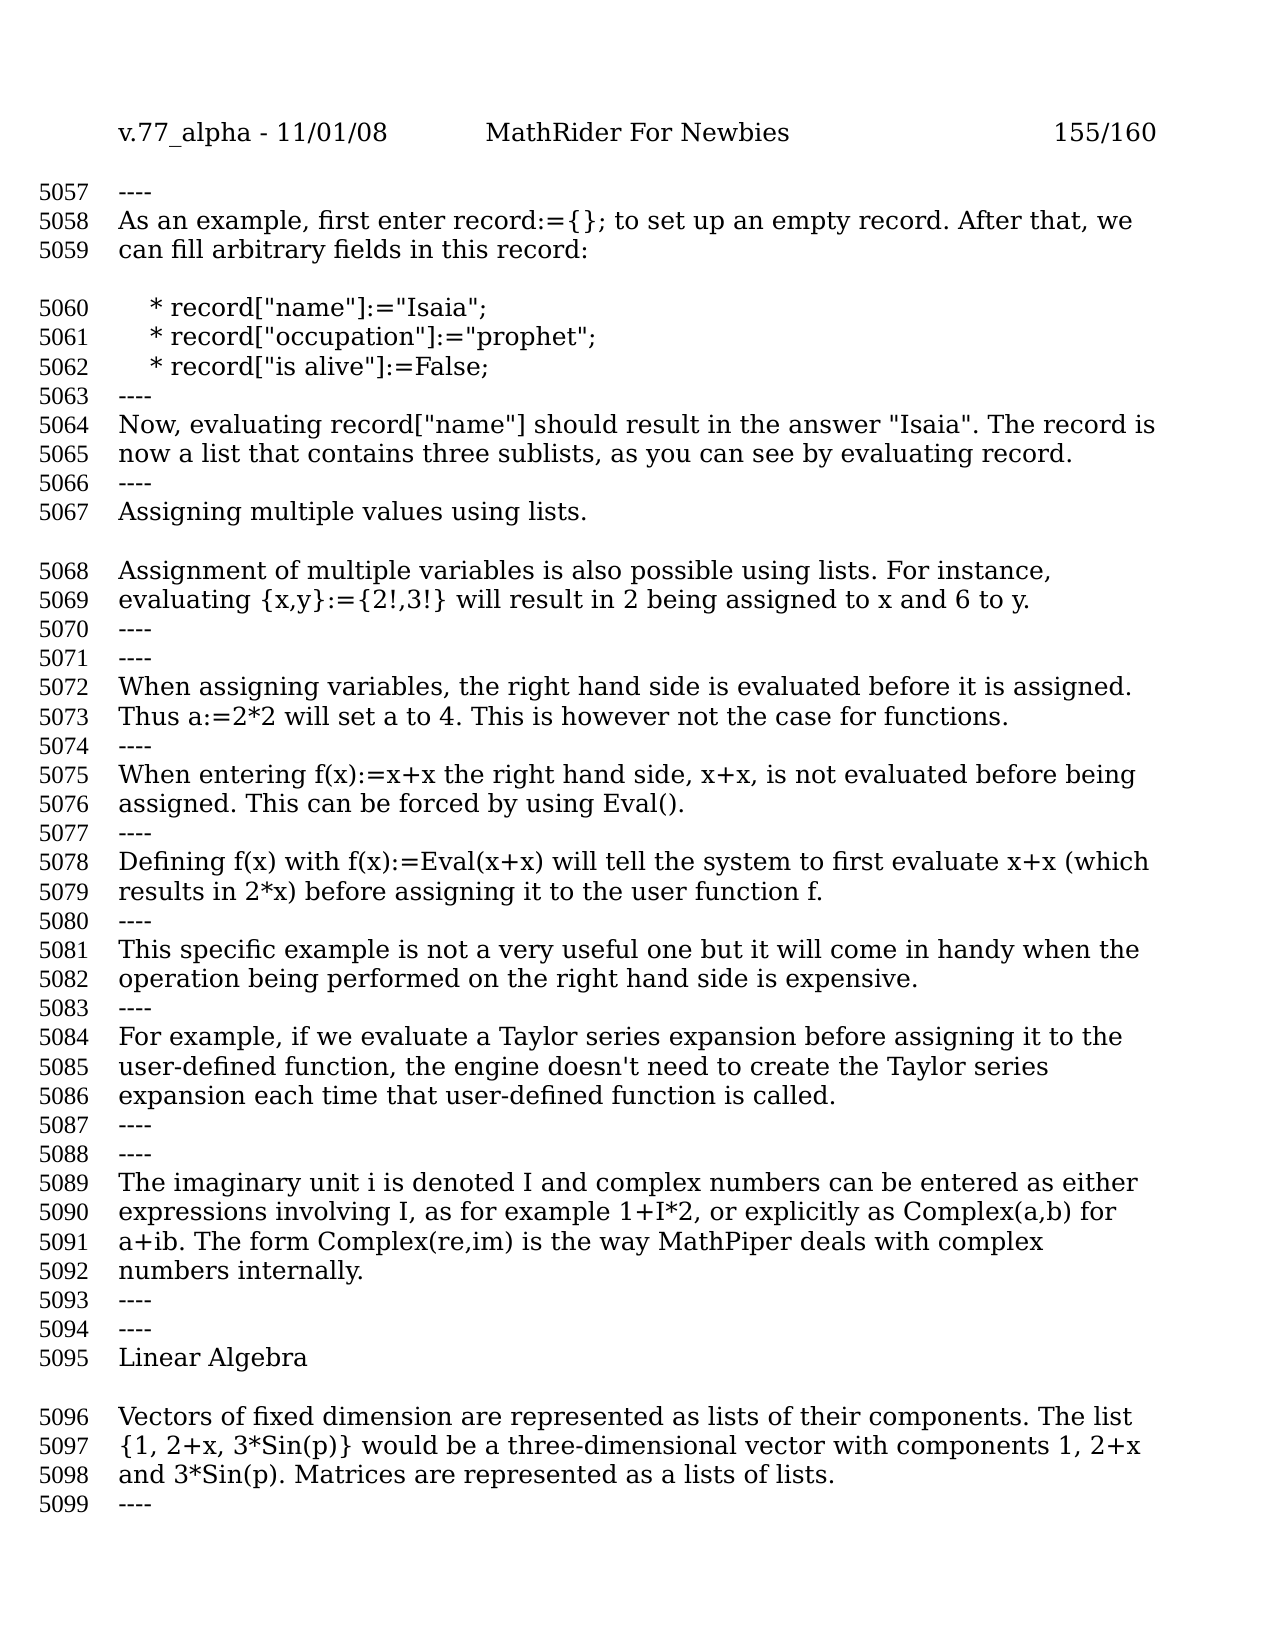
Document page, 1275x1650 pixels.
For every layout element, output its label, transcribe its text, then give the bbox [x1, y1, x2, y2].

text ---- [118, 381, 1157, 410]
text ---- [118, 731, 1157, 760]
text ---- [118, 993, 1157, 1023]
text * record["is alive"]:=False; [118, 352, 1157, 381]
text Now, evaluating record["name"] should result in the answer "Isaia". The record is now a list that contains three sublists, as you can see by evaluating record. [118, 410, 1157, 468]
text ---- [118, 1110, 1157, 1139]
text This specific example is not a very useful one but it will come in handy when the operation being performed on the right hand side is expensive. [118, 935, 1157, 993]
text ---- [118, 643, 1157, 673]
text * record["occupation"]:="prophet"; [118, 323, 1157, 352]
text When entering f(x):=x+x the right hand side, x+x, is not evaluated before being assigned. This can be forced by using Eval(). [118, 760, 1157, 818]
text ---- [118, 1489, 1157, 1518]
text * record["name"]:="Isaia"; [118, 293, 1157, 323]
text For example, if we evaluate a Taylor series expansion before assigning it to the user-defined function, the engine doesn't need to create the Taylor series expansion each time that user-defined function is called. [118, 1023, 1157, 1110]
text The imaginary unit i is denoted I and complex numbers can be entered as either expressions involving I, as for example 1+I*2, or explicitly as Complex(a,b) for a+ib. The form Complex(re,im) is the way MathPiper deals with complex numbers internally. [118, 1168, 1157, 1285]
text Assignment of multiple variables is also possible using lists. For instance, evaluating {x,y}:={2!,3!} will result in 2 being assigned to x and 6 to y. [118, 556, 1157, 614]
text ---- [118, 1139, 1157, 1168]
text When assigning variables, the right hand side is evaluated before it is assigned. Thus a:=2*2 will set a to 4. This is however not the case for functions. [118, 673, 1157, 731]
text ---- [118, 1314, 1157, 1343]
text ---- [118, 177, 1157, 206]
text Vectors of fixed dimension are represented as lists of their components. The list {1, 2+x, 3*Sin(p)} would be a three-dimensional vector with components 1, 2+x and 3*Sin(p). Matrices are represented as a lists of lists. [118, 1402, 1157, 1489]
text ---- [118, 818, 1157, 848]
text As an example, first enter record:={}; to set up an empty record. After that, we can fill arbitrary fields in this record: [118, 206, 1157, 264]
text Assigning multiple values using lists. [118, 498, 1157, 527]
text ---- [118, 468, 1157, 498]
text Defining f(x) with f(x):=Eval(x+x) will tell the system to first evaluate x+x (which results in 2*x) before assigning it to the user function f. [118, 848, 1157, 906]
text ---- [118, 906, 1157, 935]
text ---- [118, 1285, 1157, 1314]
text ---- [118, 614, 1157, 643]
text Linear Algebra [118, 1343, 1157, 1373]
